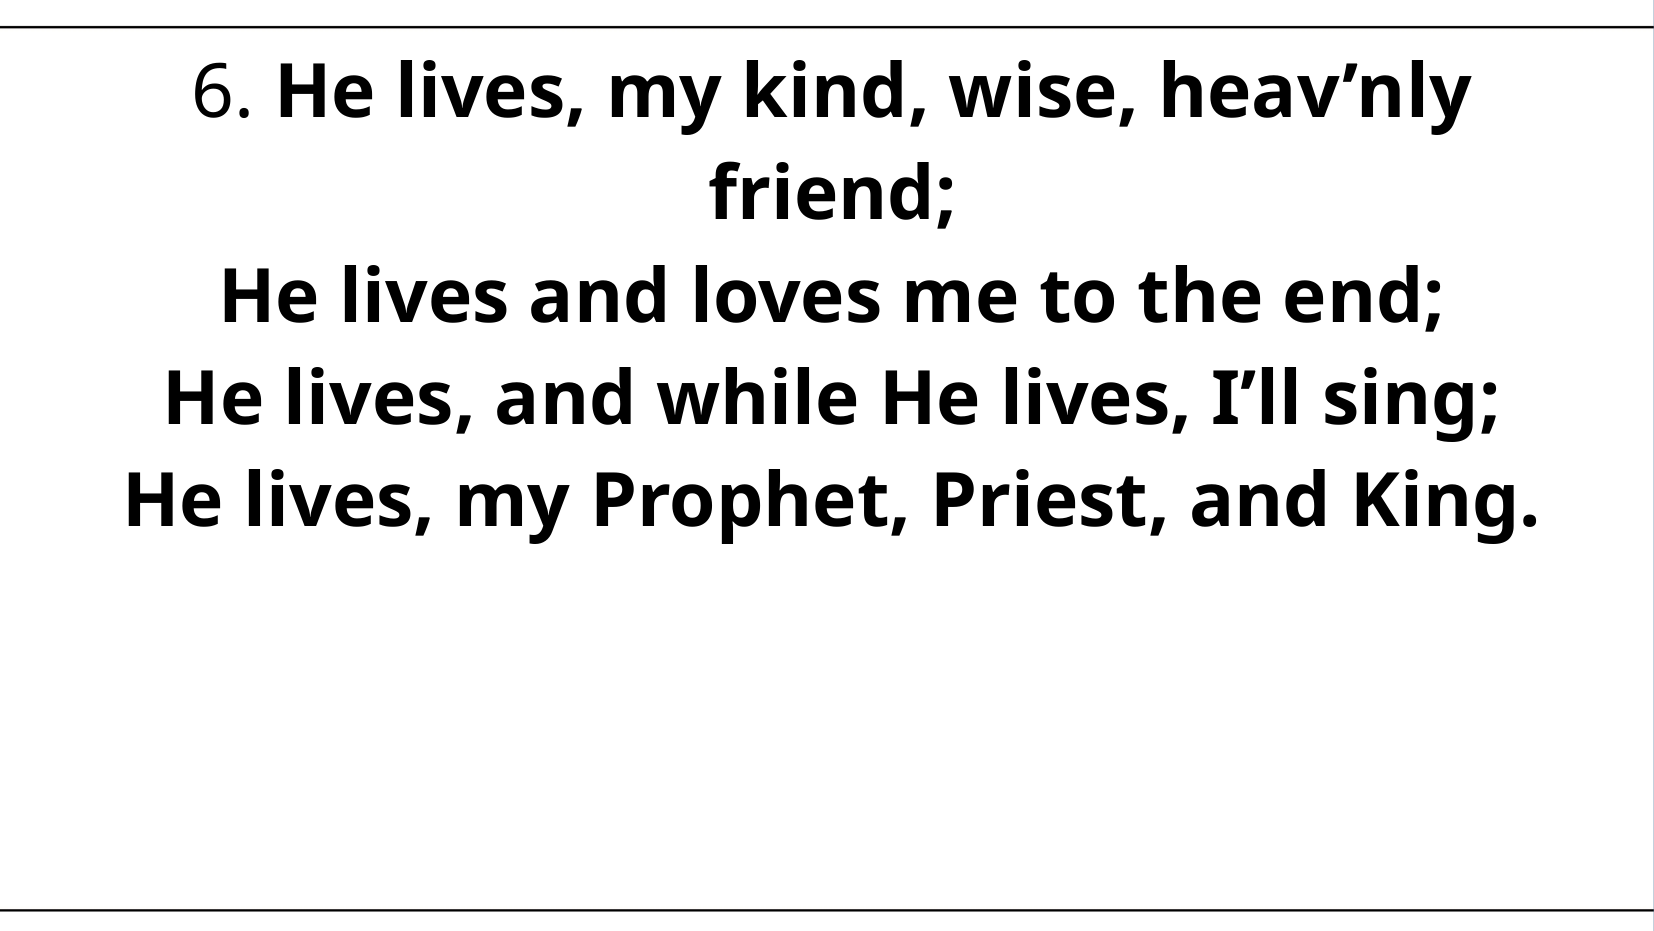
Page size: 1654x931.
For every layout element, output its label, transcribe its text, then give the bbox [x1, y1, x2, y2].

picture [0, 0, 1654, 931]
text_box 6. He lives, my kind, wise, heav’nly friend; He lives and loves me to the end; He lives, and while He lives, I’ll sing; He lives, my Prophet, Priest, and King. [75, 30, 1591, 445]
